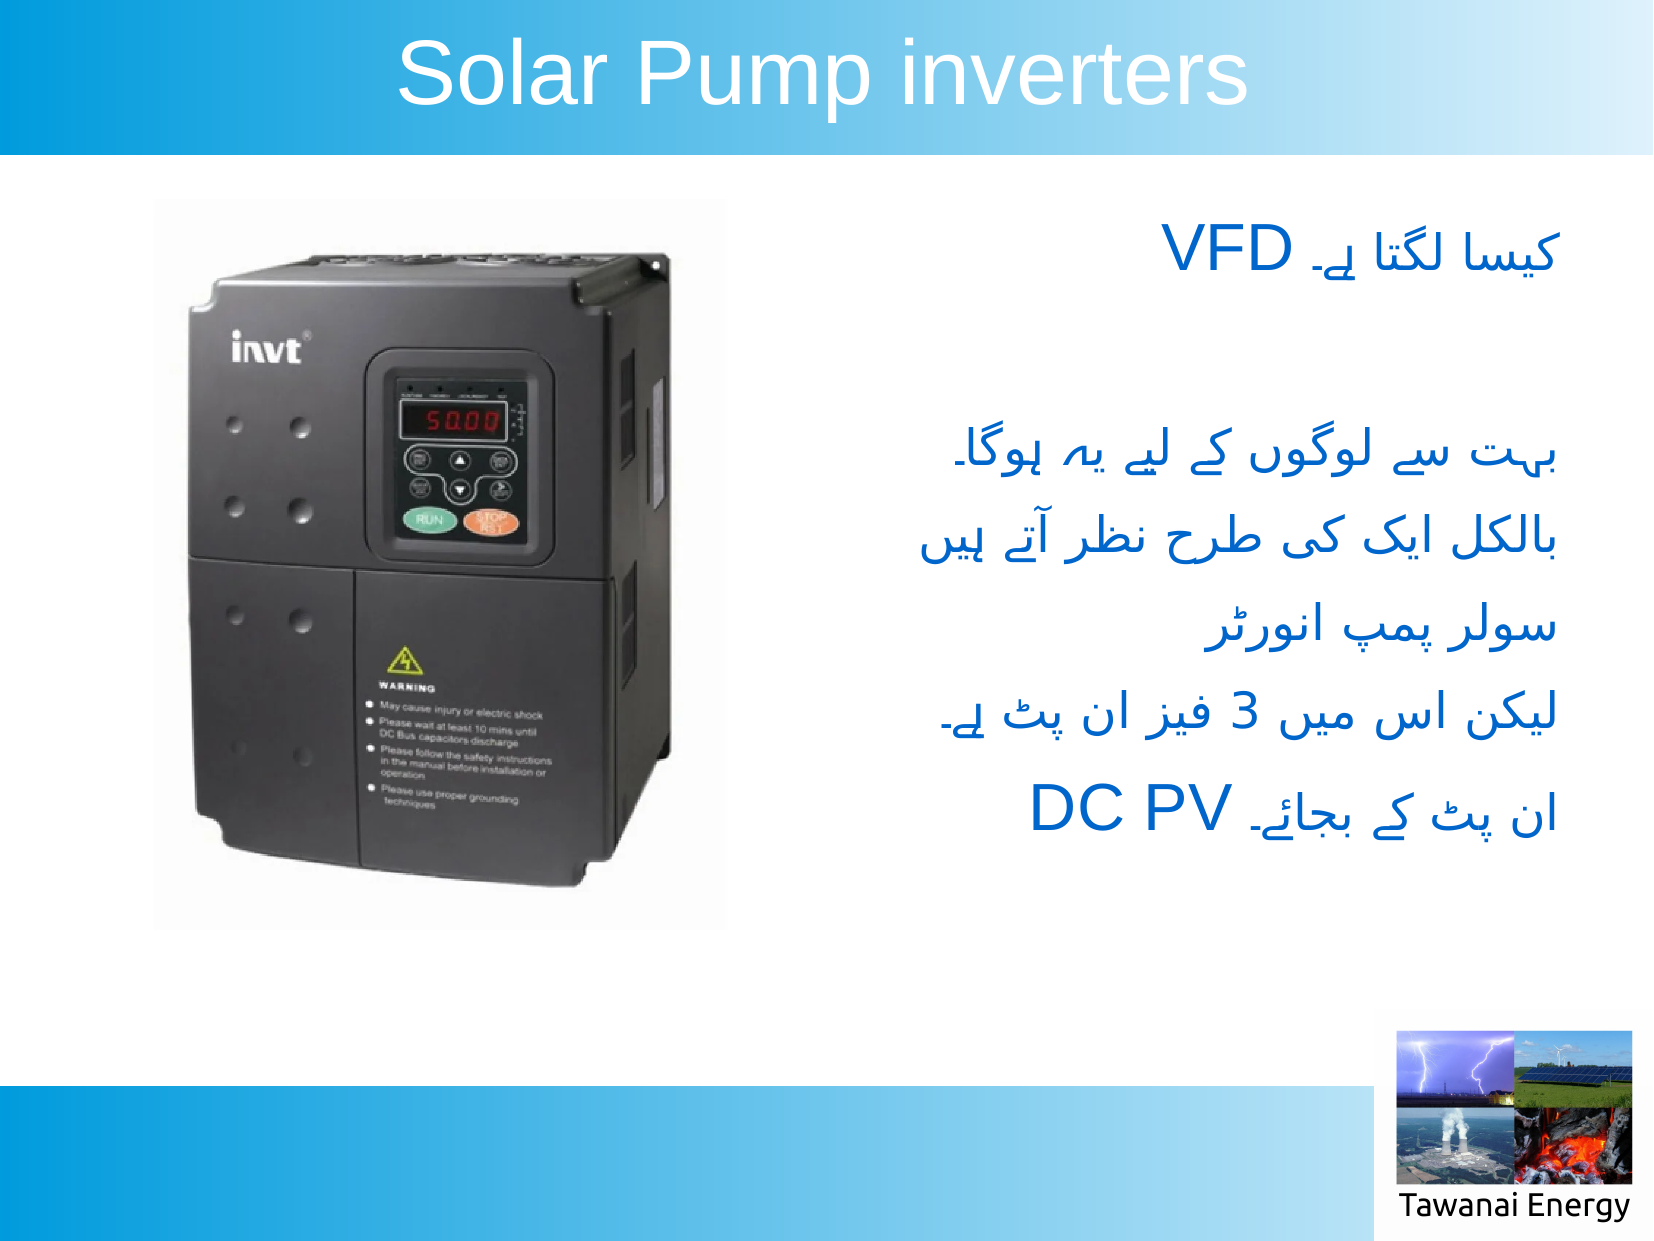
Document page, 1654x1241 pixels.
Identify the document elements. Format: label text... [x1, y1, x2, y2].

picture [1374, 1009, 1654, 1241]
list VFD کیسا لگتا ہے۔ بہت سے لوگوں کے لیے یہ ہوگا۔ بالکل ایک کی طرح نظر آتے ہیں سولر پمپ انورٹر لیکن اس میں 3 فیز ان پٹ ہے۔ DC PV ان پٹ کے بجائے۔ [105, 210, 1561, 976]
title Solar Pump inverters [79, 20, 1568, 126]
picture [75, 199, 806, 931]
